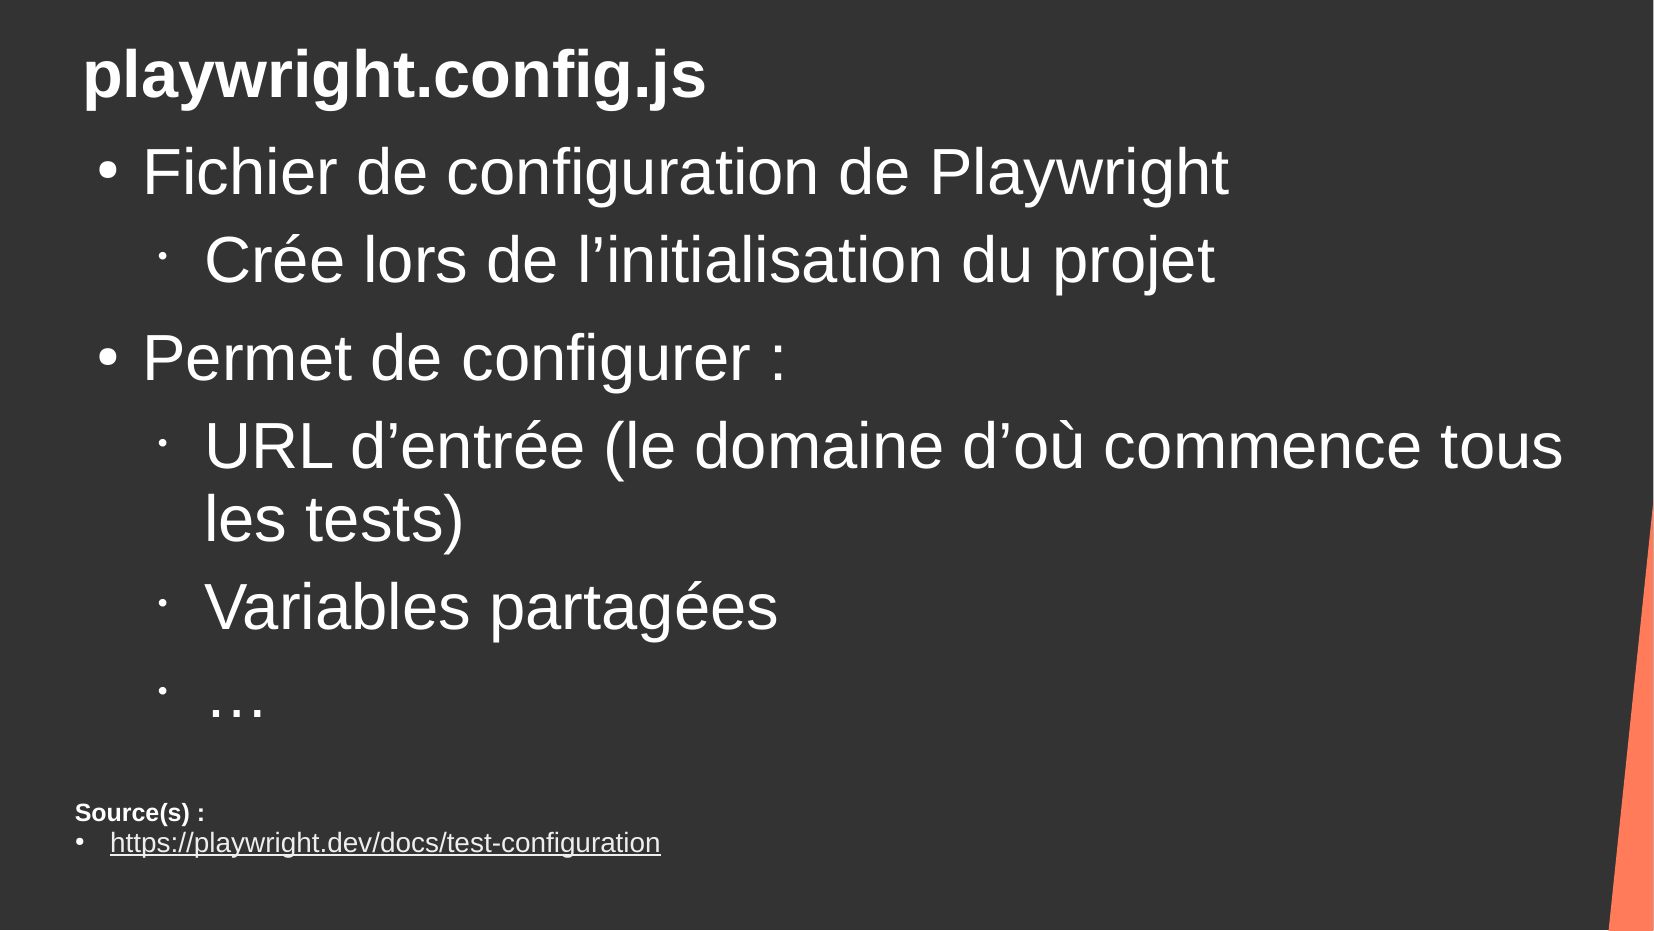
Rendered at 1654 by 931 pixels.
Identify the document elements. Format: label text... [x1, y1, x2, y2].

title playwright.config.js [82, 37, 1004, 119]
text_box Source(s) : https://playwright.dev/docs/test-configuration [60, 791, 1546, 898]
list Fichier de configuration de Playwright Crée lors de l’initialisation du projet Permet de configurer : URL d’entrée (le domaine d’où commence tous les tests) Variables partagées … [80, 135, 1625, 739]
text_box [1608, 494, 1654, 931]
